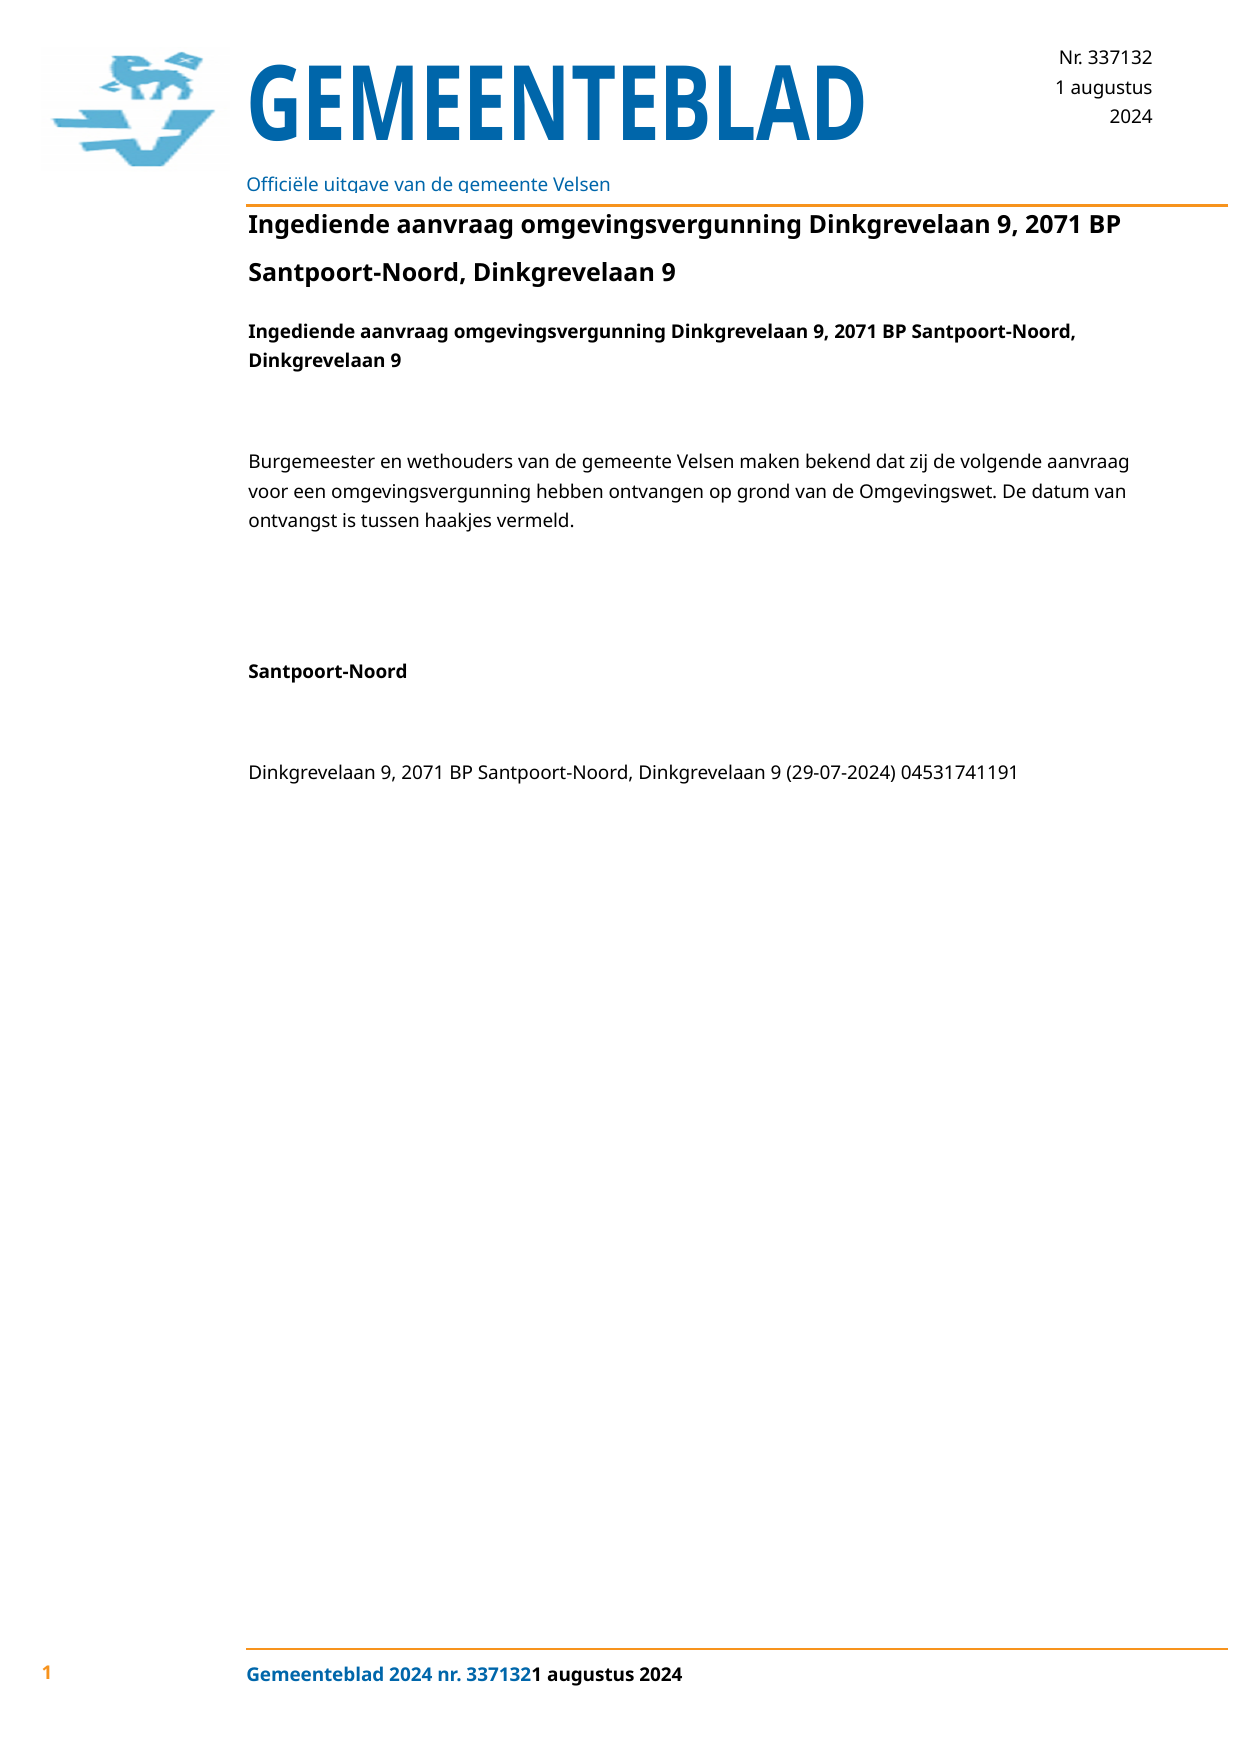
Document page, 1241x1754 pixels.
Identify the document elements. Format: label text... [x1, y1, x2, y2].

text Ingediende aanvraag omgevingsvergunning Dinkgrevelaan 9, 2071 BP Santpoort-Noord, Dinkgrevelaan 9 [248, 318, 1152, 373]
text Dinkgrevelaan 9, 2071 BP Santpoort-Noord, Dinkgrevelaan 9 (29-07-2024) 04531741191 [248, 759, 1152, 785]
picture [41, 47, 231, 172]
text Burgemeester en wethouders van de gemeente Velsen maken bekend dat zij de volgende aanvraag voor een omgevingsvergunning hebben ontvangen op grond van de Omgevingswet. De datum van ontvangst is tussen haakjes vermeld. [248, 448, 1152, 533]
text Santpoort-Noord [248, 659, 1152, 684]
text Ingediende aanvraag omgevingsvergunning Dinkgrevelaan 9, 2071 BP Santpoort-Noord, Dinkgrevelaan 9 [248, 207, 1152, 288]
